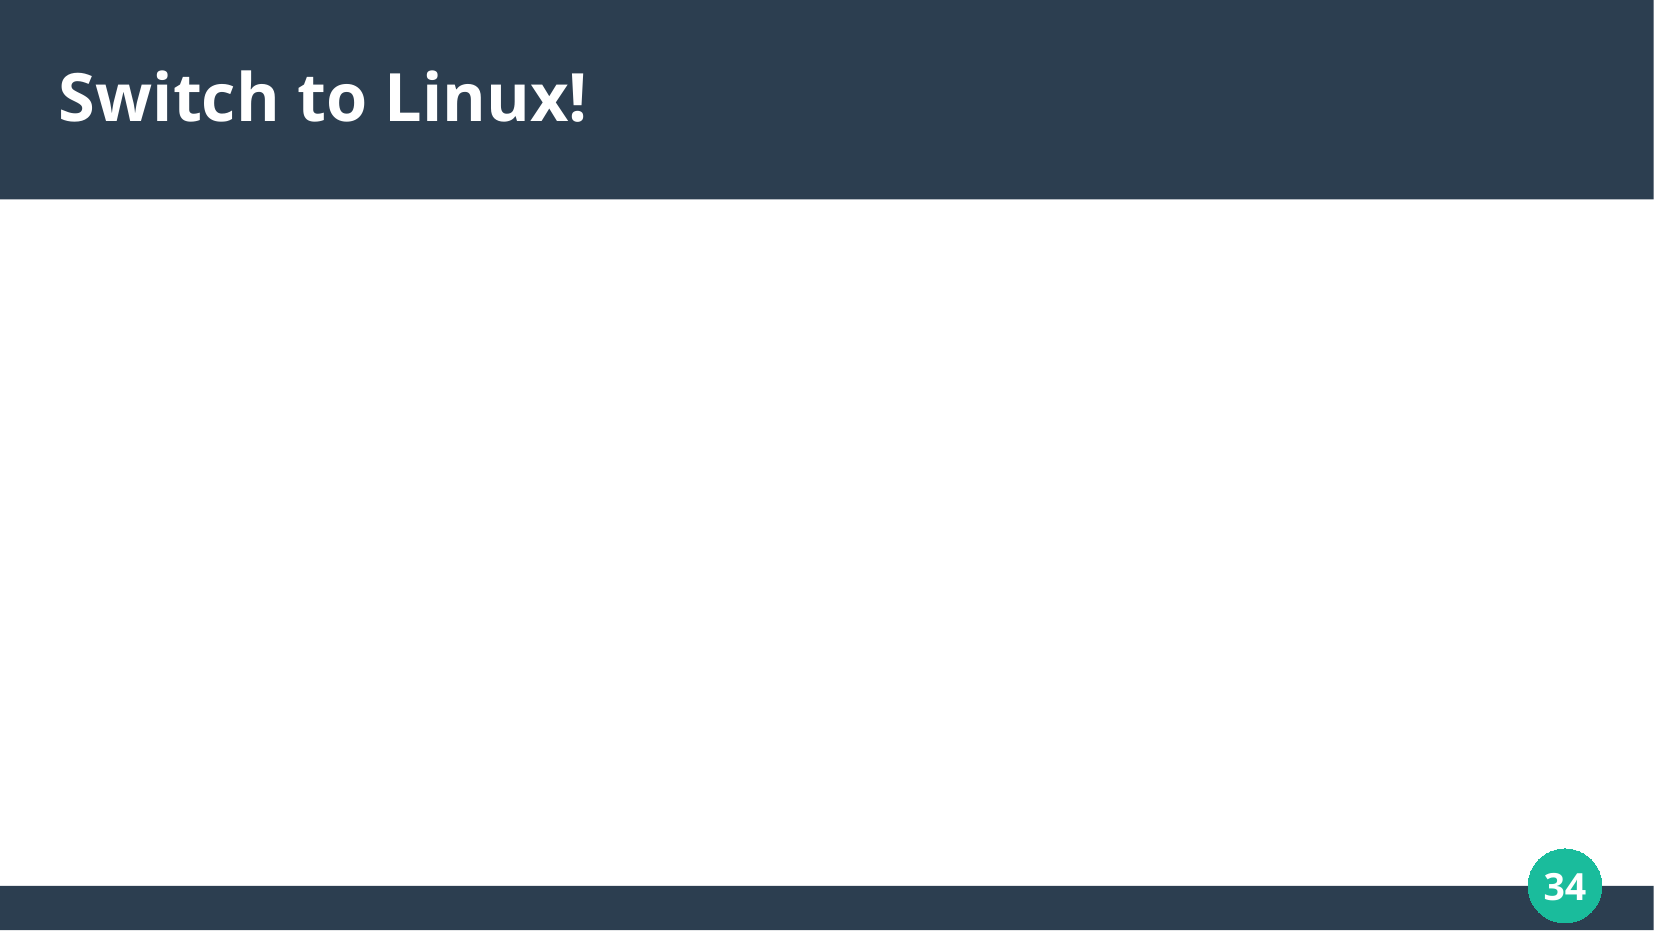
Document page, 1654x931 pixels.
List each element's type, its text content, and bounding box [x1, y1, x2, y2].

title Switch to Linux! [59, 37, 1595, 155]
